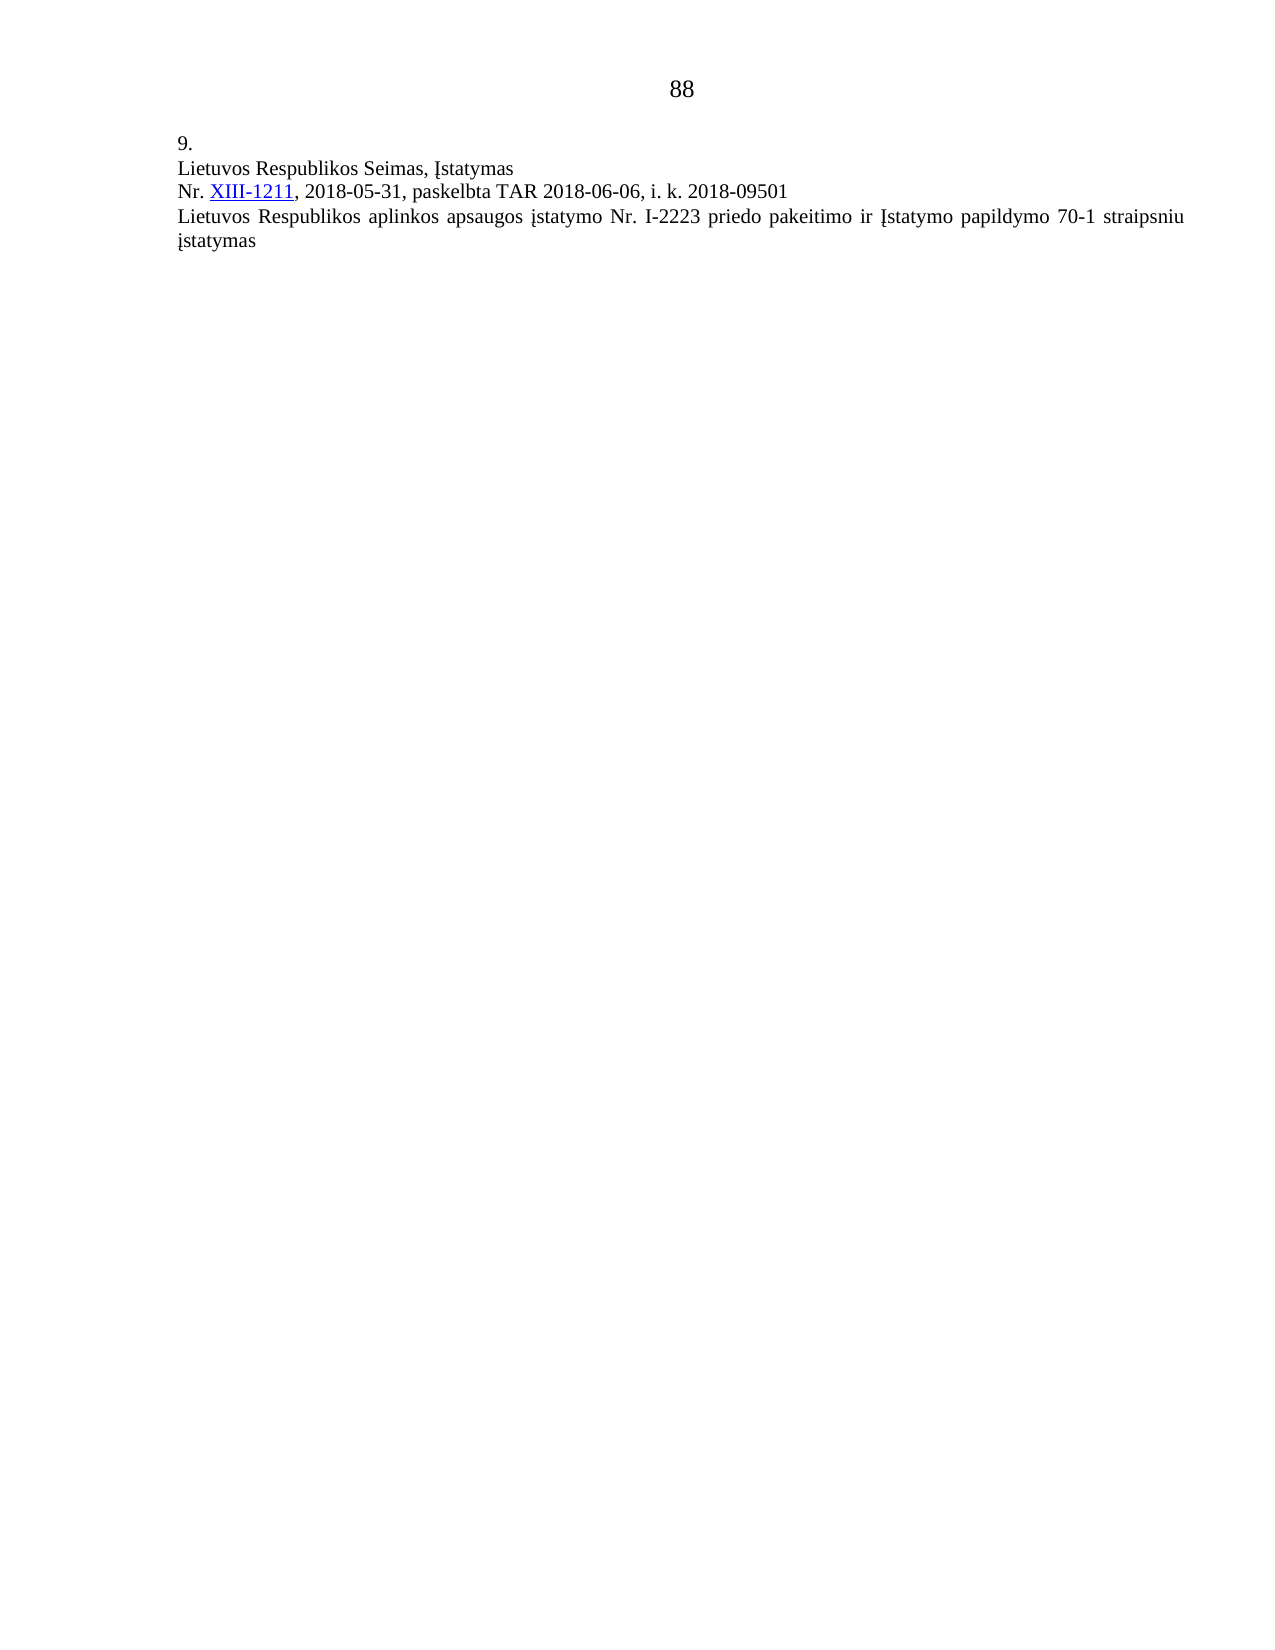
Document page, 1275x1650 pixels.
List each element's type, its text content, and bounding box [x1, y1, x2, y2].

text Nr. XIII-1211, 2018-05-31, paskelbta TAR 2018-06-06, i. k. 2018-09501 [177, 179, 1186, 203]
text 9. [177, 131, 1186, 155]
text Lietuvos Respublikos aplinkos apsaugos įstatymo Nr. I-2223 priedo pakeitimo ir Įstatymo papildymo 70-1 straipsniu įstatymas [177, 203, 1186, 252]
text Lietuvos Respublikos Seimas, Įstatymas [177, 155, 1186, 179]
